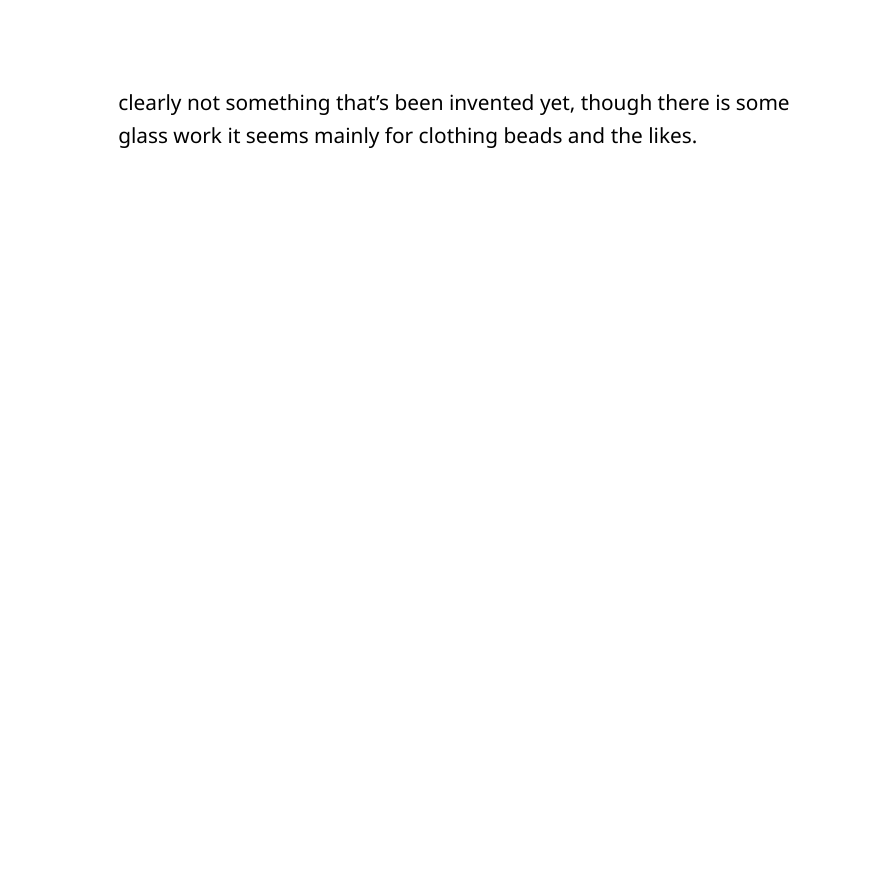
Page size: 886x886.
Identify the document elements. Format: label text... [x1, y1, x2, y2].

text clearly not something that’s been invented yet, though there is some glass work it seems mainly for clothing beads and the likes. [118, 88, 827, 149]
